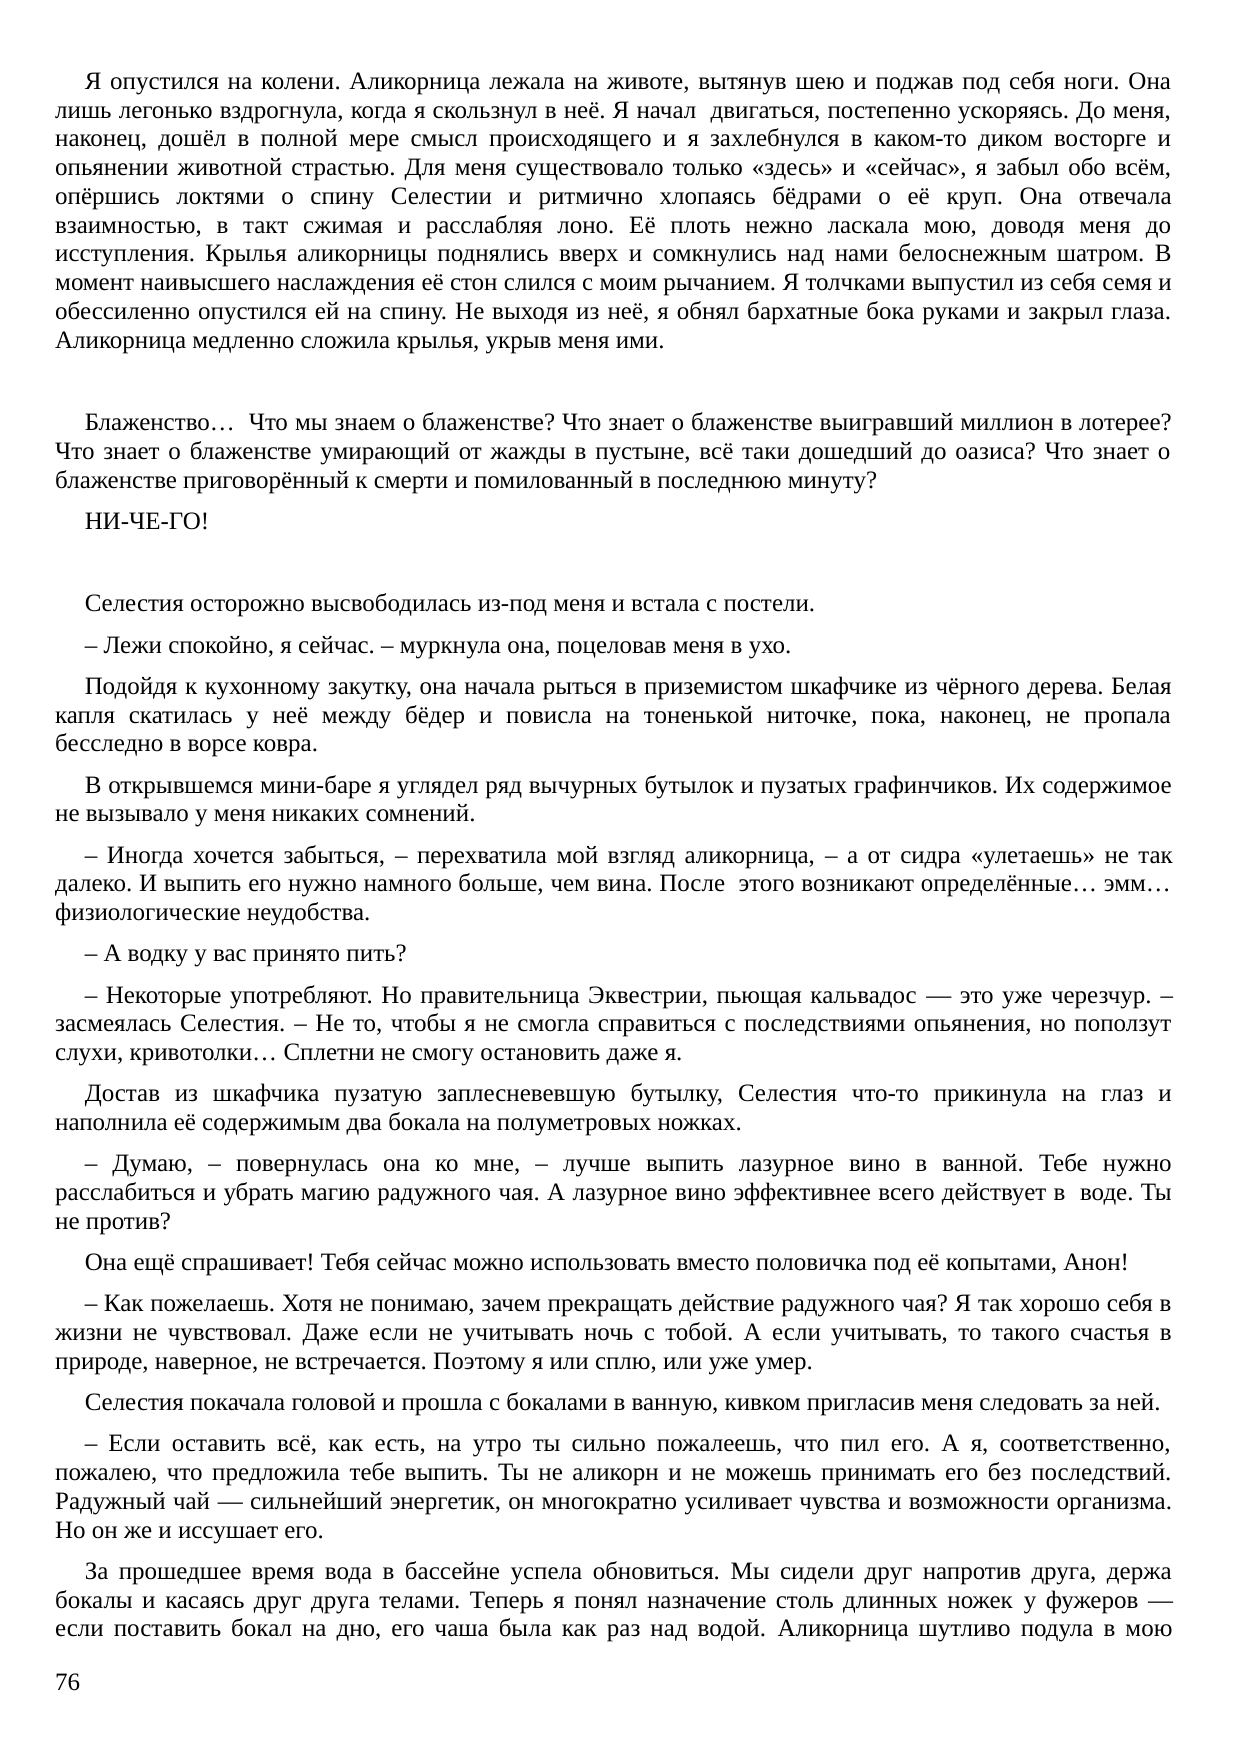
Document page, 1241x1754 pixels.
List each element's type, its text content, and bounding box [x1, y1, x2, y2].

text В открывшемся мини-баре я углядел ряд вычурных бутылок и пузатых графинчиков. Их содержимое не вызывало у меня никаких сомнений. [55, 770, 1173, 827]
text Она ещё спрашивает! Тебя сейчас можно использовать вместо половичка под её копытами, Анон! [55, 1247, 1173, 1276]
text Селестия осторожно высвободилась из-под меня и встала с постели. [55, 588, 1173, 617]
text – А водку у вас принято пить? [55, 938, 1173, 967]
text Селестия покачала головой и прошла с бокалами в ванную, кивком пригласив меня следовать за ней. [55, 1387, 1173, 1416]
text За прошедшее время вода в бассейне успела обновиться. Мы сидели друг напротив друга, держа бокалы и касаясь друг друга телами. Теперь я понял назначение столь длинных ножек у фужеров — если поставить бокал на дно, его чаша была как раз над водой. Аликорница шутливо подула в мою [55, 1556, 1173, 1642]
text – Лежи спокойно, я сейчас. – муркнула она, поцеловав меня в ухо. [55, 630, 1173, 658]
text Я опустился на колени. Аликорница лежала на животе, вытянув шею и поджав под себя ноги. Она лишь легонько вздрогнула, когда я скользнул в неё. Я начал двигаться, постепенно ускоряясь. До меня, наконец, дошёл в полной мере смысл происходящего и я захлебнулся в каком-то диком восторге и опьянении животной страстью. Для меня существовало только «здесь» и «сейчас», я забыл обо всём, опёршись локтями о спину Селестии и ритмично хлопаясь бёдрами о её круп. Она отвечала взаимностью, в такт сжимая и расслабляя лоно. Её плоть нежно ласкала мою, доводя меня до исступления. Крылья аликорницы поднялись вверх и сомкнулись над нами белоснежным шатром. В момент наивысшего наслаждения её стон слился с моим рычанием. Я толчками выпустил из себя семя и обессиленно опустился ей на спину. Не выходя из неё, я обнял бархатные бока руками и закрыл глаза. Аликорница медленно сложила крылья, укрыв меня ими. [55, 66, 1173, 353]
text – Думаю, – повернулась она ко мне, – лучше выпить лазурное вино в ванной. Тебе нужно расслабиться и убрать магию радужного чая. А лазурное вино эффективнее всего действует в воде. Ты не против? [55, 1148, 1173, 1235]
text – Иногда хочется забыться, – перехватила мой взгляд аликорница, – а от сидра «улетаешь» не так далеко. И выпить его нужно намного больше, чем вина. После этого возникают определённые… эмм… физиологические неудобства. [55, 840, 1173, 926]
text Достав из шкафчика пузатую заплесневевшую бутылку, Селестия что-то прикинула на глаз и наполнила её содержимым два бокала на полуметровых ножках. [55, 1078, 1173, 1136]
text – Если оставить всё, как есть, на утро ты сильно пожалеешь, что пил его. А я, соответственно, пожалею, что предложила тебе выпить. Ты не аликорн и не можешь принимать его без последствий. Радужный чай — сильнейший энергетик, он многократно усиливает чувства и возможности организма. Но он же и иссушает его. [55, 1428, 1173, 1543]
text – Некоторые употребляют. Но правительница Эквестрии, пьющая кальвадос — это уже черезчур. – засмеялась Селестия. – Не то, чтобы я не смогла справиться с последствиями опьянения, но поползут слухи, кривотолки… Сплетни не смогу остановить даже я. [55, 980, 1173, 1066]
text Подойдя к кухонному закутку, она начала рыться в приземистом шкафчике из чёрного дерева. Белая капля скатилась у неё между бёдер и повисла на тоненькой ниточке, пока, наконец, не пропала бесследно в ворсе ковра. [55, 671, 1173, 757]
text Блаженство… Что мы знаем о блаженстве? Что знает о блаженстве выигравший миллион в лотерее? Что знает о блаженстве умирающий от жажды в пустыне, всё таки дошедший до оазиса? Что знает о блаженстве приговорённый к смерти и помилованный в последнюю минуту? [55, 407, 1173, 493]
text – Как пожелаешь. Хотя не понимаю, зачем прекращать действие радужного чая? Я так хорошо себя в жизни не чувствовал. Даже если не учитывать ночь с тобой. А если учитывать, то такого счастья в природе, наверное, не встречается. Поэтому я или сплю, или уже умер. [55, 1288, 1173, 1375]
text НИ-ЧЕ-ГО! [55, 506, 1173, 535]
